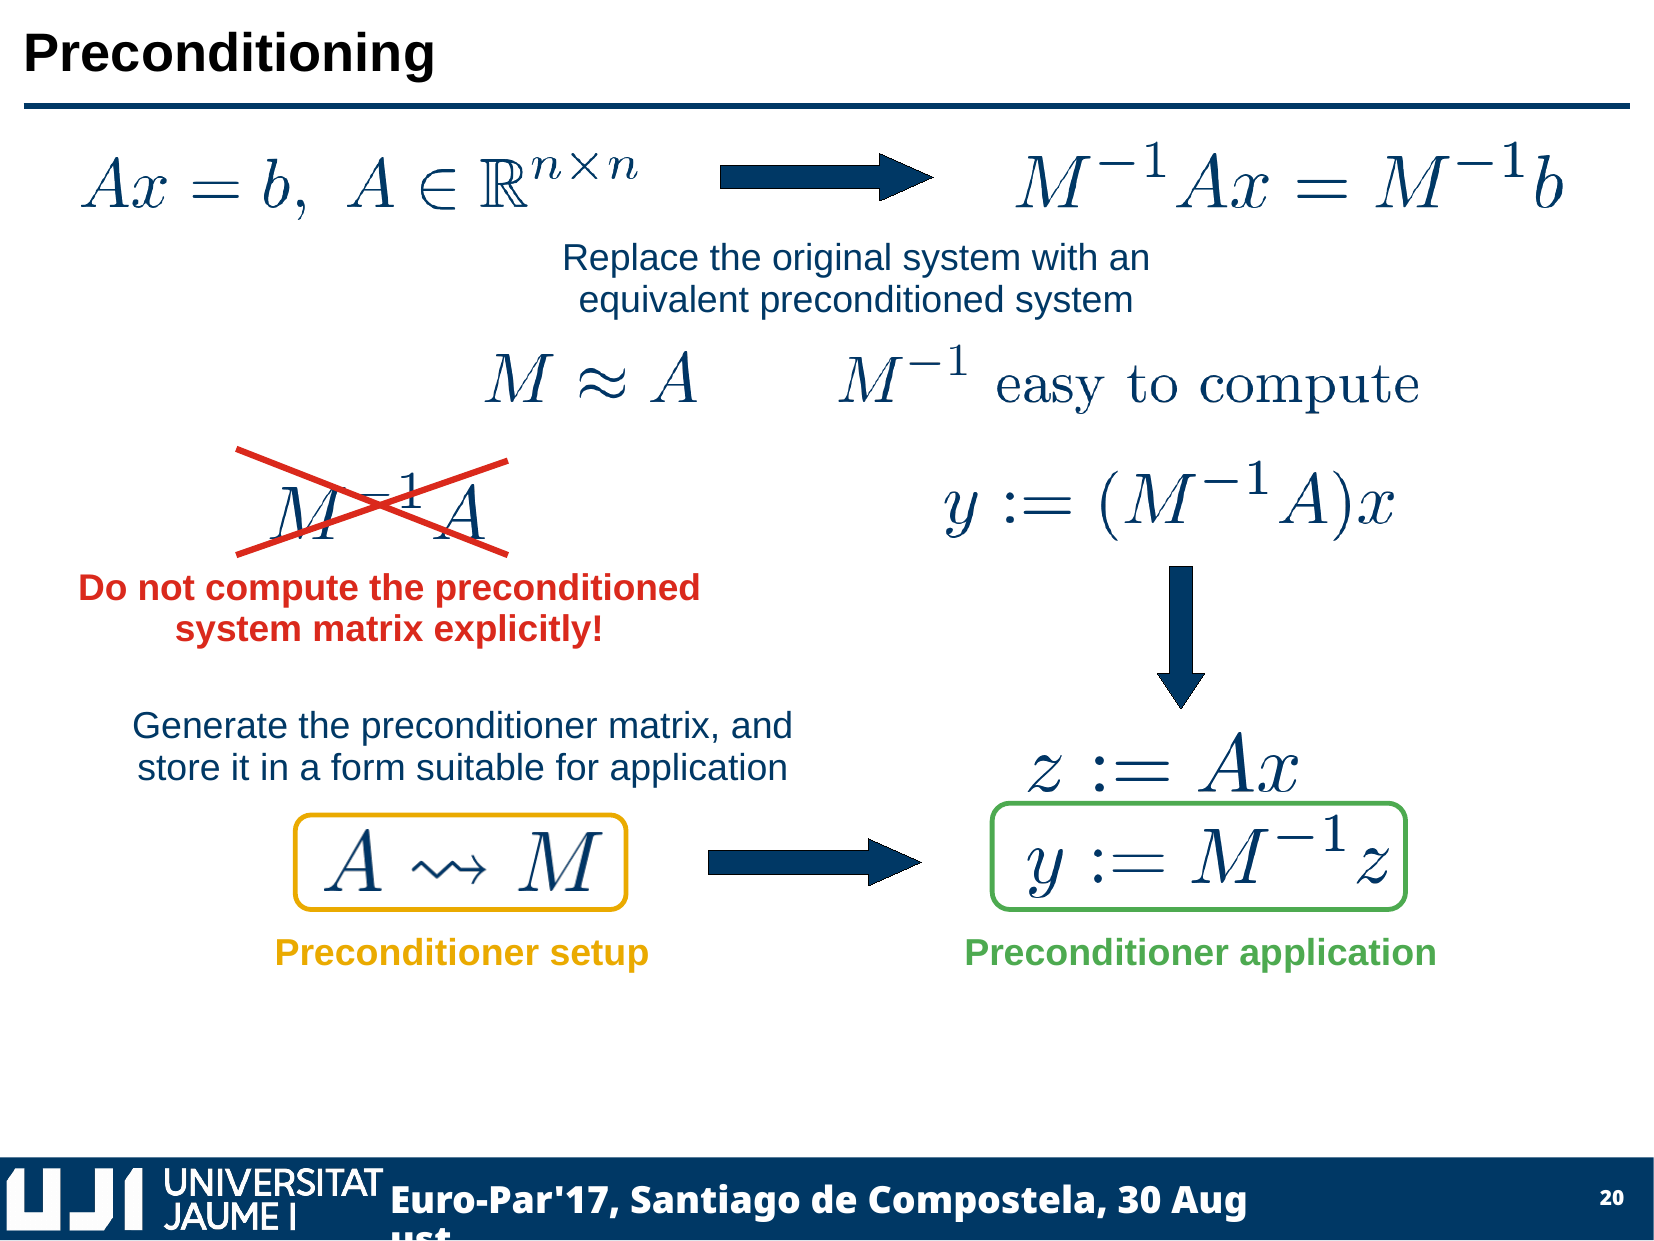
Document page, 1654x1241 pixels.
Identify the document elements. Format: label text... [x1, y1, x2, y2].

picture [324, 829, 603, 891]
picture [307, 472, 462, 501]
picture [0, 1158, 390, 1241]
picture [391, 473, 485, 539]
picture [295, 509, 455, 539]
text_box Generate the preconditioner matrix, and store it in a form suitable for application [117, 696, 838, 795]
text_box Preconditioner setup [259, 923, 665, 981]
text_box Do not compute the preconditioned system matrix explicitly! [0, 566, 733, 650]
text_box [708, 838, 922, 886]
picture [944, 460, 1394, 541]
picture [269, 472, 368, 539]
picture [1015, 141, 1563, 208]
picture [1027, 814, 1389, 898]
picture [81, 153, 638, 220]
text_box Preconditioner application [949, 923, 1453, 981]
text_box [1157, 566, 1205, 709]
text_box [720, 153, 934, 201]
picture [1027, 732, 1298, 792]
picture [838, 344, 1418, 414]
picture [484, 351, 697, 402]
title Preconditioning [23, 0, 1630, 107]
list Replace the original system with an equivalent preconditioned system [437, 236, 1205, 343]
